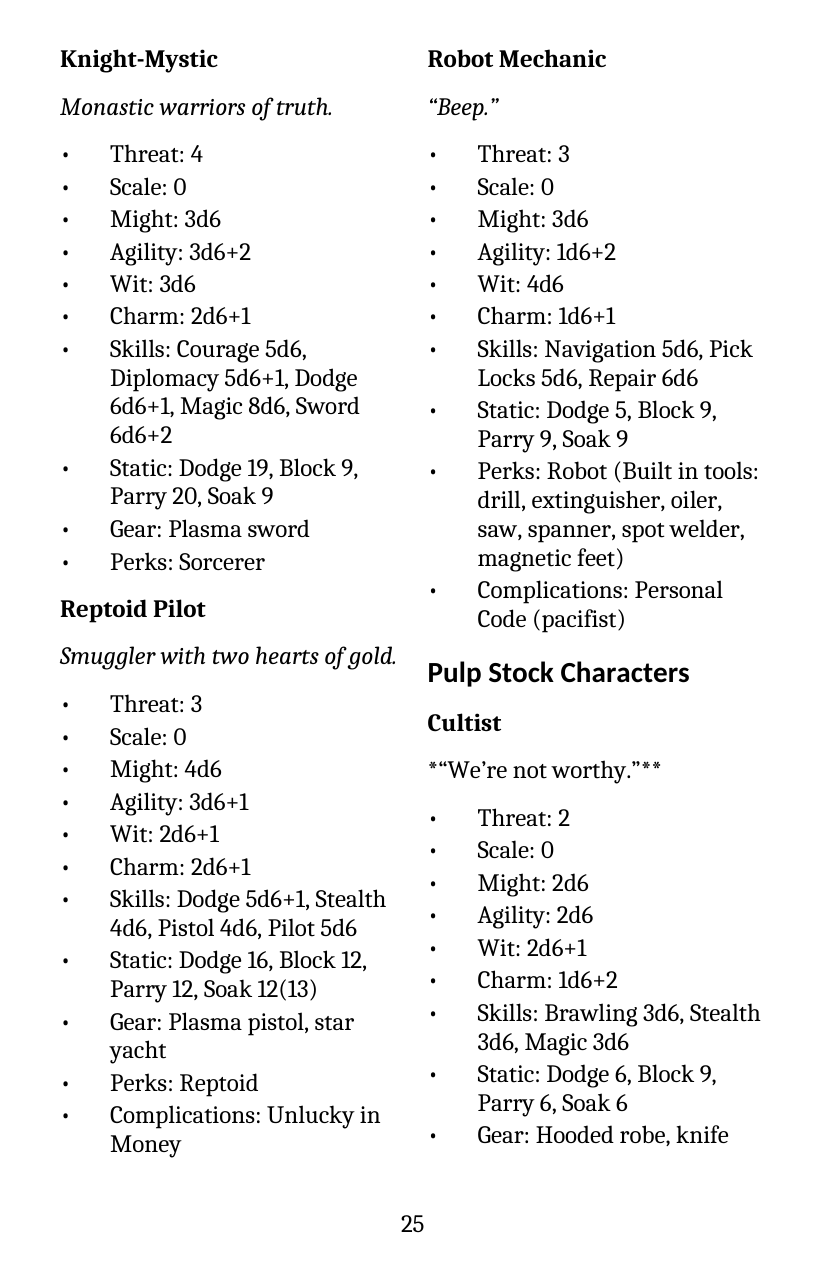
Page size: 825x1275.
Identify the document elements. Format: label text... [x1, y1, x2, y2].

list Perks: Robot (Built in tools: drill, extinguisher, oiler, saw, spanner, spot welder, magnetic feet) [427, 457, 765, 572]
list Wit: 3d6 [60, 270, 397, 299]
text Reptoid Pilot [60, 595, 397, 624]
list Threat: 3 [60, 690, 397, 719]
list Static: Dodge 5, Block 9, Parry 9, Soak 9 [427, 396, 765, 454]
list Wit: 2d6+1 [427, 934, 765, 963]
list Perks: Sorcerer [60, 547, 397, 576]
text Robot Mechanic [427, 45, 765, 74]
list Might: 4d6 [60, 755, 397, 784]
list Static: Dodge 16, Block 12, Parry 12, Soak 12(13) [60, 946, 397, 1004]
list Skills: Brawling 3d6, Stealth 3d6, Magic 3d6 [427, 999, 765, 1056]
subtitle Pulp Stock Characters [427, 654, 765, 690]
list Complications: Unlucky in Money [60, 1101, 397, 1159]
list Complications: Personal Code (pacifist) [427, 576, 765, 634]
text *“We’re not worthy.”** [427, 756, 765, 785]
list Threat: 3 [427, 140, 765, 169]
list Threat: 4 [60, 140, 397, 169]
list Scale: 0 [60, 722, 397, 751]
list Perks: Reptoid [60, 1069, 397, 1097]
list Wit: 4d6 [427, 270, 765, 299]
list Skills: Navigation 5d6, Pick Locks 5d6, Repair 6d6 [427, 335, 765, 392]
list Scale: 0 [60, 172, 397, 201]
list Charm: 1d6+2 [427, 966, 765, 995]
text Smuggler with two hearts of gold. [60, 642, 397, 671]
text Monastic warriors of truth. [60, 92, 397, 121]
list Might: 3d6 [427, 205, 765, 234]
list Gear: Plasma sword [60, 515, 397, 544]
list Skills: Dodge 5d6+1, Stealth 4d6, Pistol 4d6, Pilot 5d6 [60, 885, 397, 942]
list Wit: 2d6+1 [60, 820, 397, 849]
list Static: Dodge 6, Block 9, Parry 6, Soak 6 [427, 1060, 765, 1118]
list Scale: 0 [427, 172, 765, 201]
list Agility: 1d6+2 [427, 237, 765, 266]
list Agility: 2d6 [427, 901, 765, 930]
list Charm: 2d6+1 [60, 852, 397, 881]
list Charm: 2d6+1 [60, 302, 397, 331]
text Cultist [427, 709, 765, 738]
list Gear: Plasma pistol, star yacht [60, 1007, 397, 1065]
list Might: 2d6 [427, 869, 765, 898]
text Knight-Mystic [60, 45, 397, 74]
list Charm: 1d6+1 [427, 302, 765, 331]
list Agility: 3d6+1 [60, 787, 397, 816]
list Skills: Courage 5d6, Diplomacy 5d6+1, Dodge 6d6+1, Magic 8d6, Sword 6d6+2 [60, 335, 397, 450]
list Scale: 0 [427, 836, 765, 865]
list Threat: 2 [427, 804, 765, 833]
text “Beep.” [427, 92, 765, 121]
list Static: Dodge 19, Block 9, Parry 20, Soak 9 [60, 454, 397, 511]
list Might: 3d6 [60, 205, 397, 234]
list Gear: Hooded robe, knife [427, 1121, 765, 1150]
list Agility: 3d6+2 [60, 237, 397, 266]
